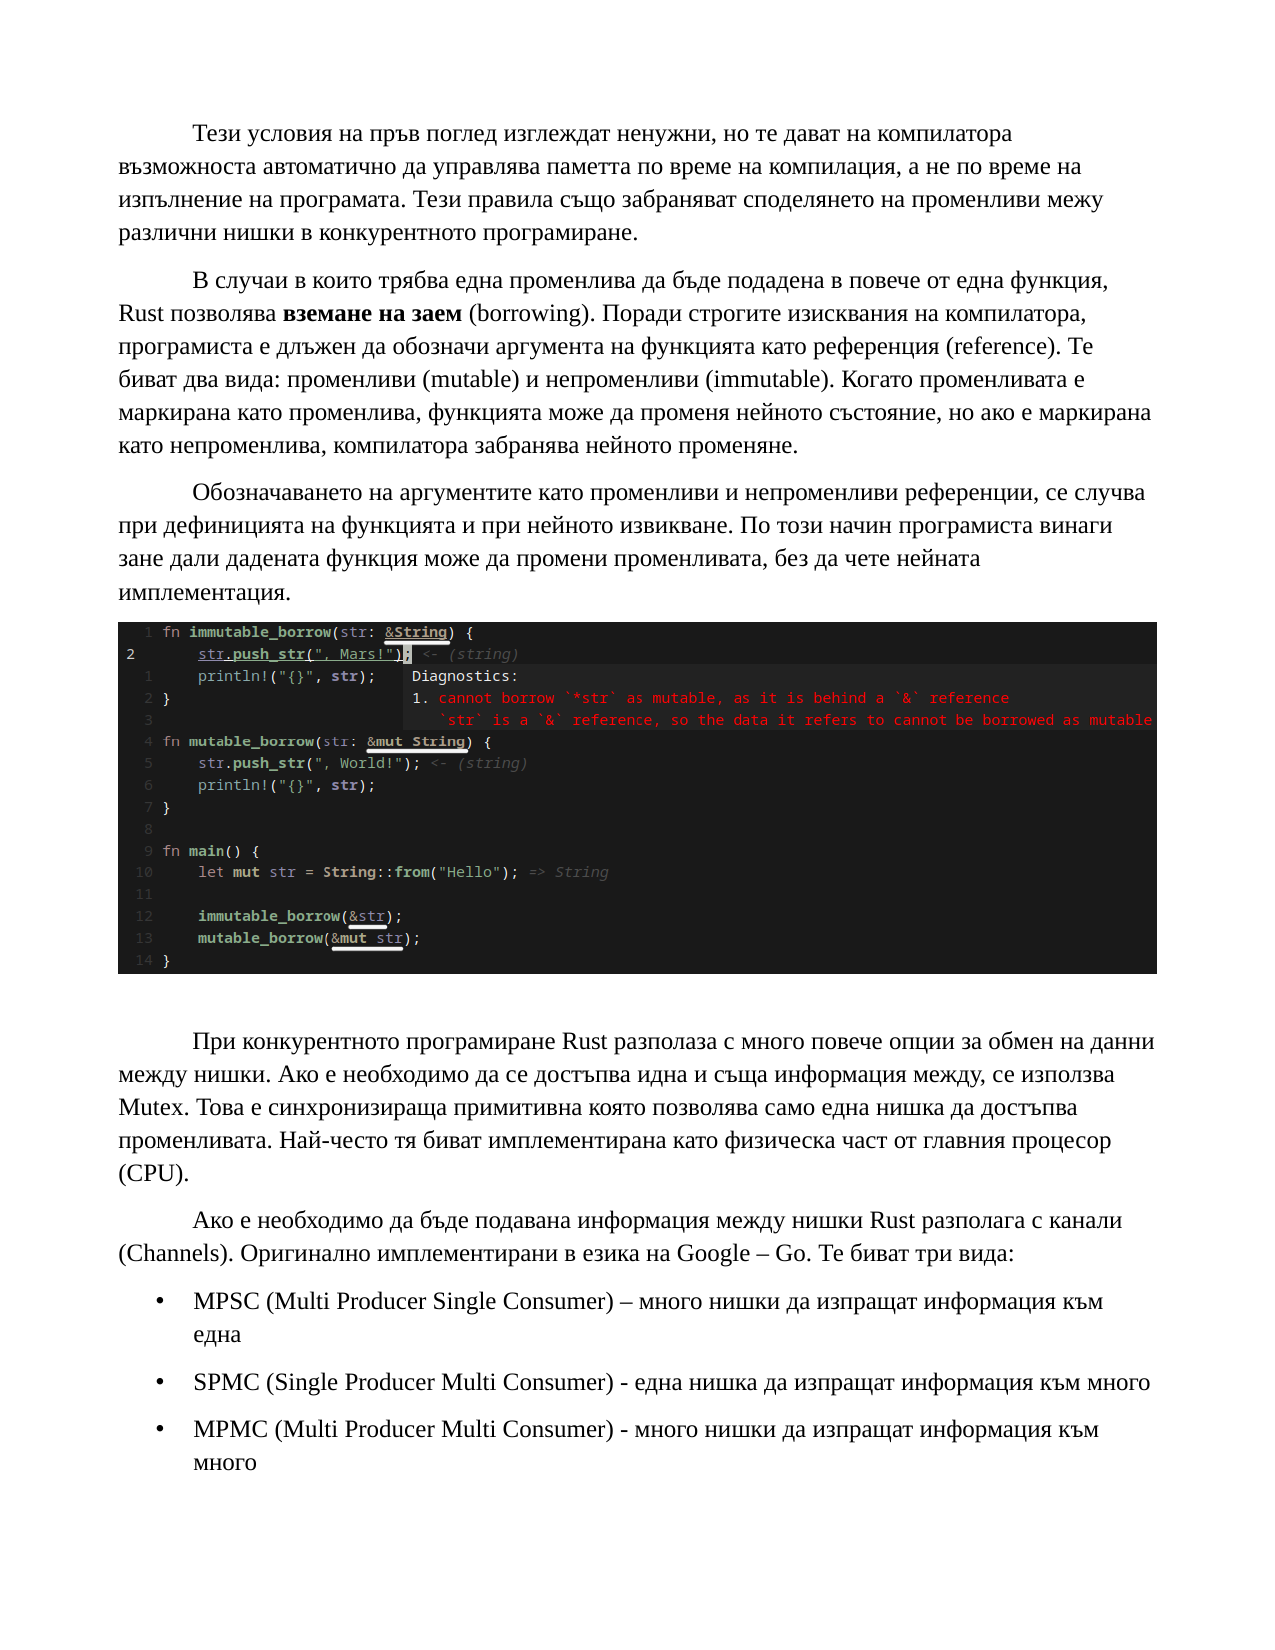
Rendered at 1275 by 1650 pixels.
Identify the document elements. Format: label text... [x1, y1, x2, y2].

text При конкурентното програмиране Rust разполаза с много повече опции за обмен на данни между нишки. Ако е необходимо да се достъпва идна и съща информация между, се използва Mutex. Това е синхронизираща примитивна която позволява само една нишка да достъпва променливата. Най-често тя биват имплементирана като физическа част от главния процесор (CPU). [118, 1026, 1157, 1187]
list MPSC (Multi Producer Single Consumer) – много нишки да изпращат информация към eдна [156, 1286, 1157, 1348]
text Тези условия на пръв поглед изглеждат ненужни, но те дават на компилатора възможноста автоматично да управлява паметта по време на компилация, а не по време на изпълнение на програмата. Тези правила също забраняват споделянето на променливи межу различни нишки в конкурентното програмиране. [118, 118, 1157, 246]
list SPMC (Single Producer Multi Consumer) - една нишка да изпращат информация към много [156, 1367, 1157, 1396]
text Обозначаването на аргументите като променливи и непроменливи референции, се случва при дефиницията на функцията и при нейното извикване. По този начин програмиста винаги зане дали дадената функция може да промени променливата, без да чете нейната имплементация. [118, 477, 1157, 605]
list MPMC (Multi Producer Multi Consumer) - много нишки да изпращат информация към много [156, 1414, 1157, 1476]
text В случаи в които трябва една променлива да бъде подадена в повече от една функция, Rust позволява вземане на заем (borrowing). Поради строгите изисквания на компилатора, програмиста е длъжен да обозначи аргумента на функцията като референция (reference). Те биват два вида: променливи (mutable) и непроменливи (immutable). Когато променливата е маркирана като променлива, функцията може да променя нейното състояние, но ако е маркирана като непроменлива, компилатора забранява нейното променяне. [118, 265, 1157, 459]
picture [118, 622, 1157, 974]
text Ако е необходимо да бъде подавана информация между нишки Rust разполага с канали (Channels). Оригинално имплементирани в езика на Google – Go. Те биват три вида: [118, 1206, 1157, 1267]
